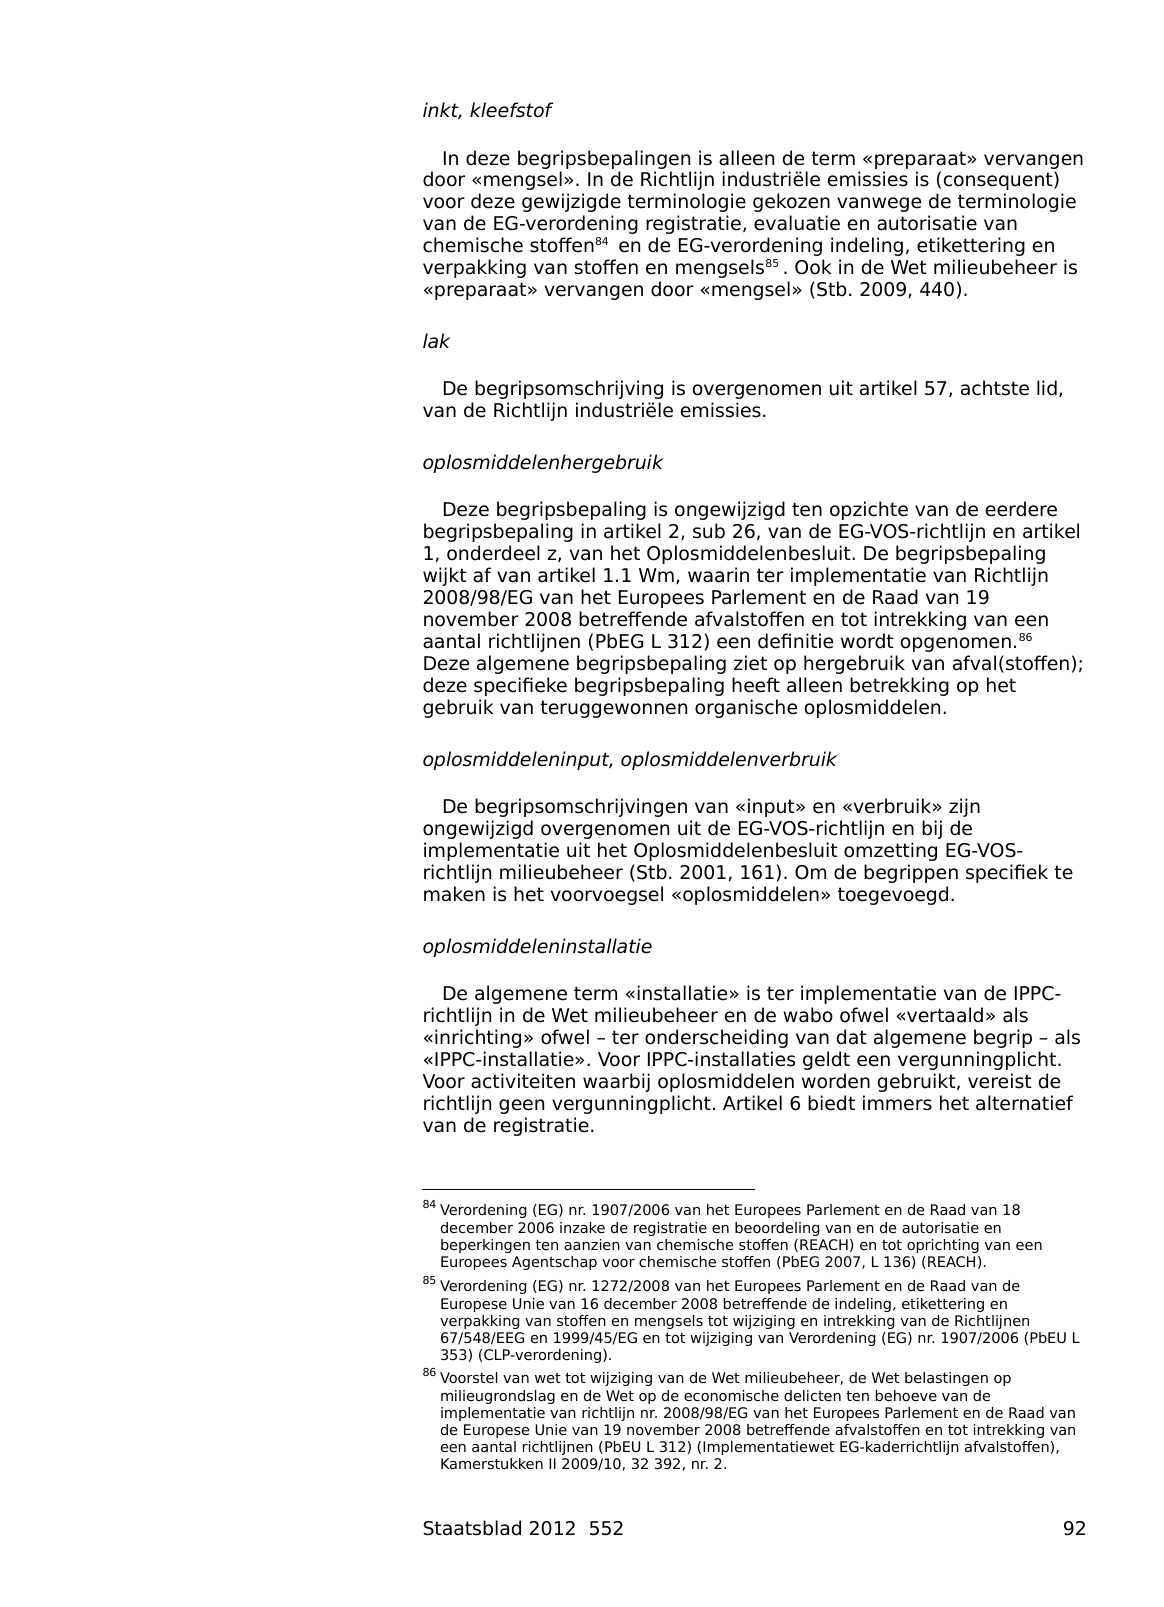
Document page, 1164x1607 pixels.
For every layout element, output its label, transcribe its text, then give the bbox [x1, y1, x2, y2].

text Verordening (EG) nr. 1272/2008 van het Europees Parlement en de Raad van de Europese Unie van 16 december 2008 betreffende de indeling, etikettering en verpakking van stoffen en mengsels tot wijziging en intrekking van de Richtlijnen 67/548/EEG en 1999/45/EG en tot wijziging van Verordening (EG) nr. 1907/2006 (PbEU L 353) (CLP-verordening). [422, 1274, 1087, 1363]
text De algemene term «installatie» is ter implementatie van de IPPC-richtlijn in de Wet milieubeheer en de wabo ofwel «vertaald» als «inrichting» ofwel – ter onderscheiding van dat algemene begrip – als «IPPC-installatie». Voor IPPC-installaties geldt een vergunningplicht. Voor activiteiten waarbij oplosmiddelen worden gebruikt, vereist de richtlijn geen vergunningplicht. Artikel 6 biedt immers het alternatief van de registratie. [422, 983, 1087, 1137]
text Deze begripsbepaling is ongewijzigd ten opzichte van de eerdere begripsbepaling in artikel 2, sub 26, van de EG-VOS-richtlijn en artikel 1, onderdeel z, van het Oplosmiddelenbesluit. De begripsbepaling wijkt af van artikel 1.1 Wm, waarin ter implementatie van Richtlijn 2008/98/EG van het Europees Parlement en de Raad van 19 november 2008 betreffende afvalstoffen en tot intrekking van een aantal richtlijnen (PbEG L 312) een definitie wordt opgenomen. Deze algemene begripsbepaling ziet op hergebruik van afval(stoffen); deze specifieke begripsbepaling heeft alleen betrekking op het gebruik van teruggewonnen organische oplosmiddelen. [422, 499, 1087, 719]
subtitle inkt, kleefstof [422, 100, 1087, 122]
text Verordening (EG) nr. 1907/2006 van het Europees Parlement en de Raad van 18 december 2006 inzake de registratie en beoordeling van en de autorisatie en beperkingen ten aanzien van chemische stoffen (REACH) en tot oprichting van een Europees Agentschap voor chemische stoffen (PbEG 2007, L 136) (REACH). [422, 1198, 1087, 1271]
subtitle oplosmiddelenhergebruik [422, 452, 1087, 474]
subtitle oplosmiddeleninstallatie [422, 936, 1087, 958]
subtitle lak [422, 331, 1087, 353]
text Voorstel van wet tot wijziging van de Wet milieubeheer, de Wet belastingen op milieugrondslag en de Wet op de economische delicten ten behoeve van de implementatie van richtlijn nr. 2008/98/EG van het Europees Parlement en de Raad van de Europese Unie van 19 november 2008 betreffende afvalstoffen en tot intrekking van een aantal richtlijnen (PbEU L 312) (Implementatiewet EG-kaderrichtlijn afvalstoffen), Kamerstukken II 2009/10, 32 392, nr. 2. [422, 1366, 1087, 1473]
text De begripsomschrijving is overgenomen uit artikel 57, achtste lid, van de Richtlijn industriële emissies. [422, 378, 1087, 422]
subtitle oplosmiddeleninput, oplosmiddelenverbruik [422, 749, 1087, 771]
text De begripsomschrijvingen van «input» en «verbruik» zijn ongewijzigd overgenomen uit de EG-VOS-richtlijn en bij de implementatie uit het Oplosmiddelenbesluit omzetting EG-VOS-richtlijn milieubeheer (Stb. 2001, 161). Om de begrippen specifiek te maken is het voorvoegsel «oplosmiddelen» toegevoegd. [422, 796, 1087, 906]
text In deze begripsbepalingen is alleen de term «preparaat» vervangen door «mengsel». In de Richtlijn industriële emissies is (consequent) voor deze gewijzigde terminologie gekozen vanwege de terminologie van de EG-verordening registratie, evaluatie en autorisatie van chemische stoffen en de EG-verordening indeling, etikettering en verpakking van stoffen en mengsels. Ook in de Wet milieubeheer is «preparaat» vervangen door «mengsel» (Stb. 2009, 440). [422, 147, 1087, 301]
